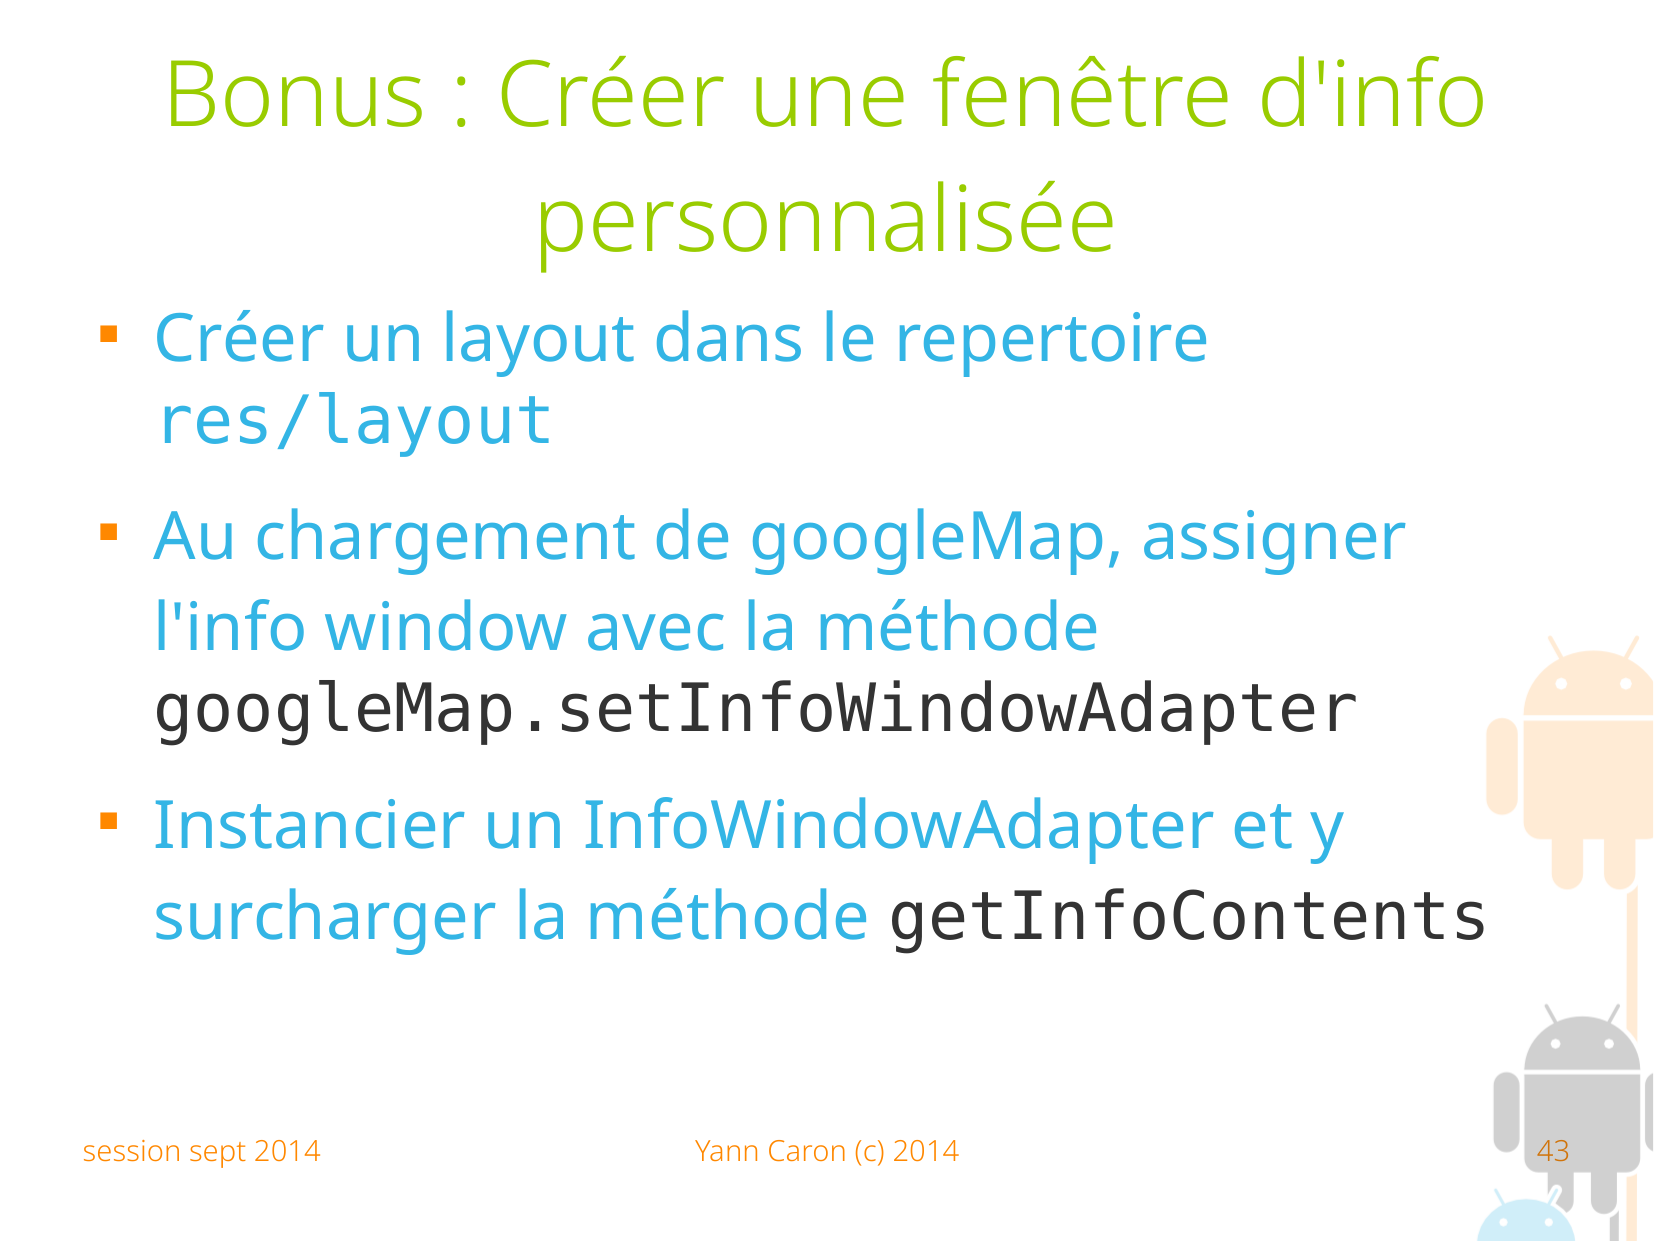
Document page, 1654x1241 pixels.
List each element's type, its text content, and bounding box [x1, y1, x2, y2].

title Bonus : Créer une fenêtre d'info personnalisée [82, 45, 1571, 261]
list Créer un layout dans le repertoire res/layout Au chargement de googleMap, assigner l'info window avec la méthode googleMap.setInfoWindowAdapter Instancier un InfoWindowAdapter et y surcharger la méthode getInfoContents [82, 290, 1571, 1010]
picture [240, 423, 1654, 1241]
